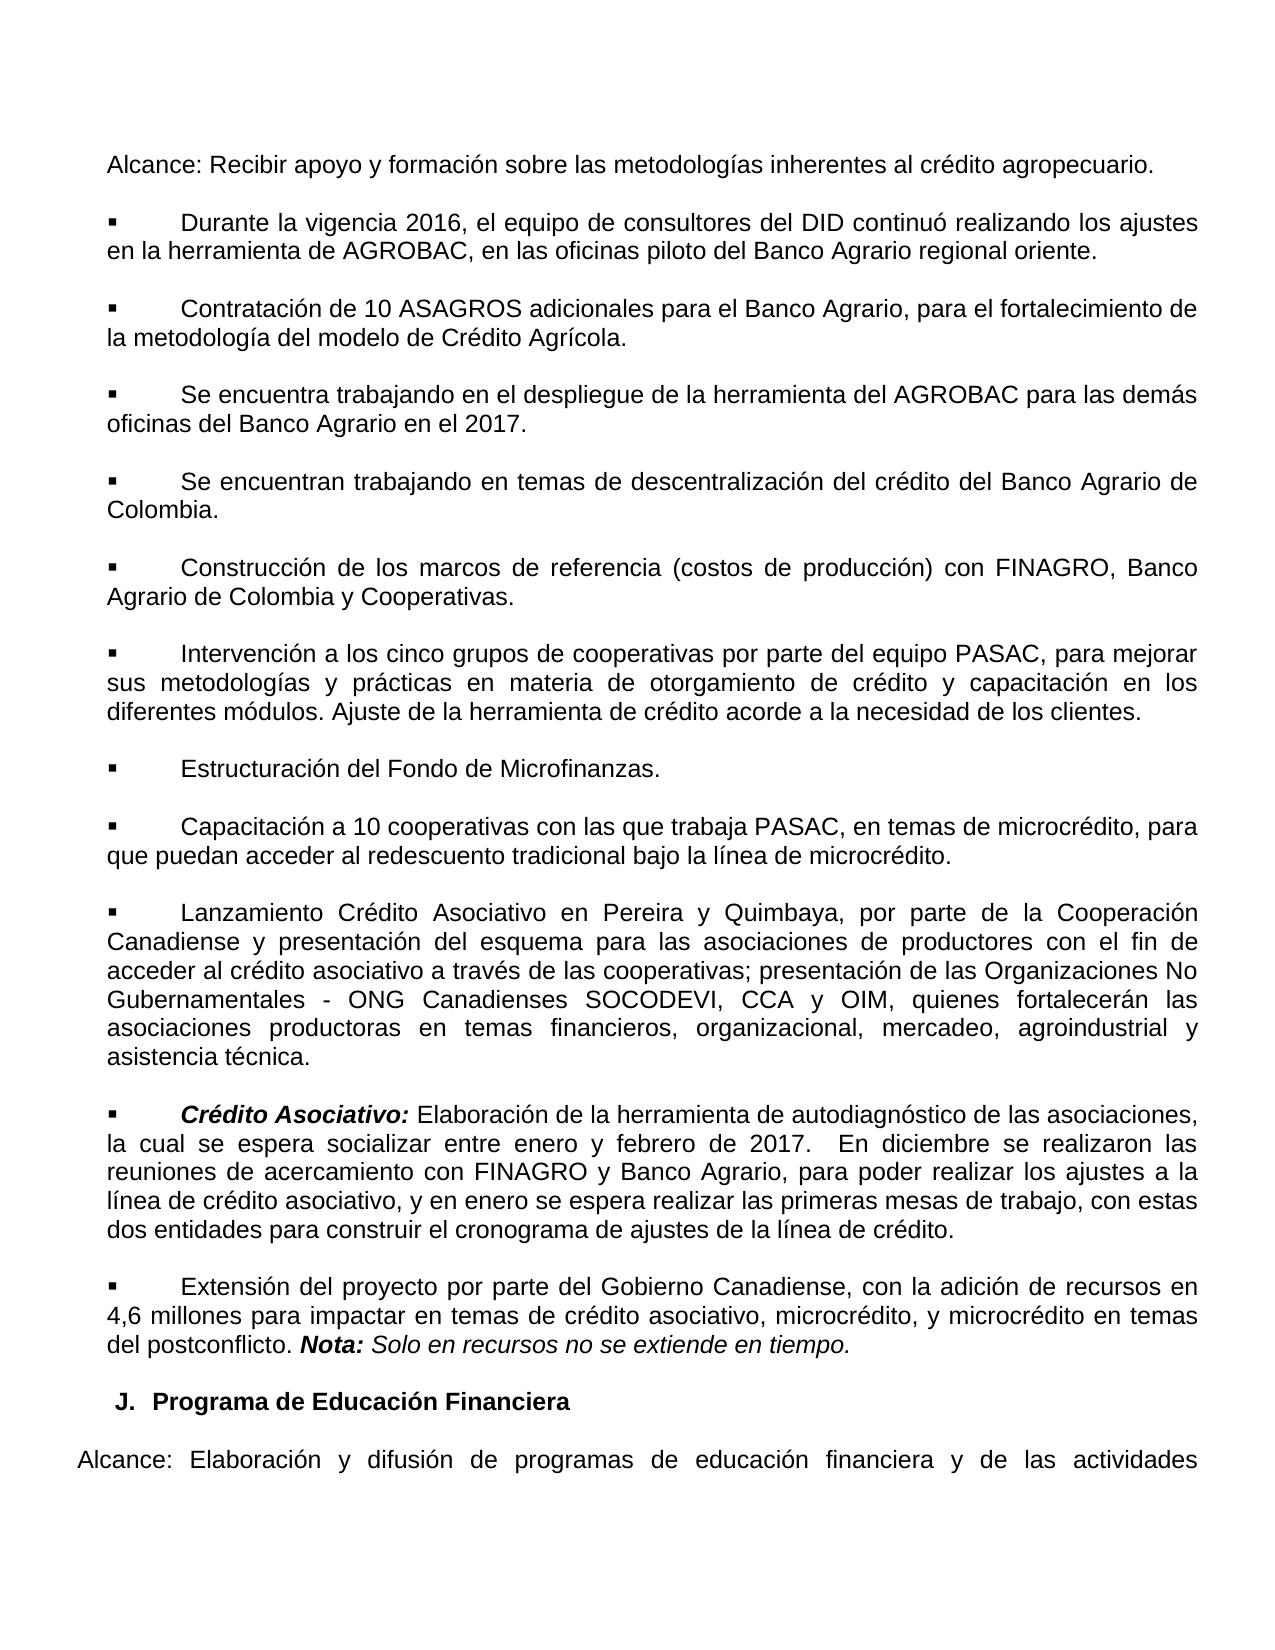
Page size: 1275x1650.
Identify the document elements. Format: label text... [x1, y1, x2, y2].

list Capacitación a 10 cooperativas con las que trabaja PASAC, en temas de microcrédito, para que puedan acceder al redescuento tradicional bajo la línea de microcrédito. [107, 812, 1200, 869]
list Durante la vigencia 2016, el equipo de consultores del DID continuó realizando los ajustes en la herramienta de AGROBAC, en las oficinas piloto del Banco Agrario regional oriente. [107, 207, 1200, 265]
list Extensión del proyecto por parte del Gobierno Canadiense, con la adición de recursos en 4,6 millones para impactar en temas de crédito asociativo, microcrédito, y microcrédito en temas del postconflicto. Nota: Solo en recursos no se extiende en tiempo. [107, 1272, 1200, 1359]
list Crédito Asociativo: Elaboración de la herramienta de autodiagnóstico de las asociaciones, la cual se espera socializar entre enero y febrero de 2017. En diciembre se realizaron las reuniones de acercamiento con FINAGRO y Banco Agrario, para poder realizar los ajustes a la línea de crédito asociativo, y en enero se espera realizar las primeras mesas de trabajo, con estas dos entidades para construir el cronograma de ajustes de la línea de crédito. [107, 1100, 1200, 1243]
list Se encuentran trabajando en temas de descentralización del crédito del Banco Agrario de Colombia. [107, 467, 1200, 524]
list Estructuración del Fondo de Microfinanzas. [107, 754, 1200, 783]
text Alcance: Elaboración y difusión de programas de educación financiera y de las actividades [77, 1445, 1200, 1474]
list Programa de Educación Financiera [114, 1387, 1200, 1416]
list Se encuentra trabajando en el despliegue de la herramienta del AGROBAC para las demás oficinas del Banco Agrario en el 2017. [107, 380, 1200, 438]
list Contratación de 10 ASAGROS adicionales para el Banco Agrario, para el fortalecimiento de la metodología del modelo de Crédito Agrícola. [107, 294, 1200, 351]
list Intervención a los cinco grupos de cooperativas por parte del equipo PASAC, para mejorar sus metodologías y prácticas en materia de otorgamiento de crédito y capacitación en los diferentes módulos. Ajuste de la herramienta de crédito acorde a la necesidad de los clientes. [107, 639, 1200, 726]
text Alcance: Recibir apoyo y formación sobre las metodologías inherentes al crédito agropecuario. [107, 150, 1200, 179]
list Lanzamiento Crédito Asociativo en Pereira y Quimbaya, por parte de la Cooperación Canadiense y presentación del esquema para las asociaciones de productores con el fin de acceder al crédito asociativo a través de las cooperativas; presentación de las Organizaciones No Gubernamentales - ONG Canadienses SOCODEVI, CCA y OIM, quienes fortalecerán las asociaciones productoras en temas financieros, organizacional, mercadeo, agroindustrial y asistencia técnica. [107, 898, 1200, 1071]
list Construcción de los marcos de referencia (costos de producción) con FINAGRO, Banco Agrario de Colombia y Cooperativas. [107, 553, 1200, 611]
